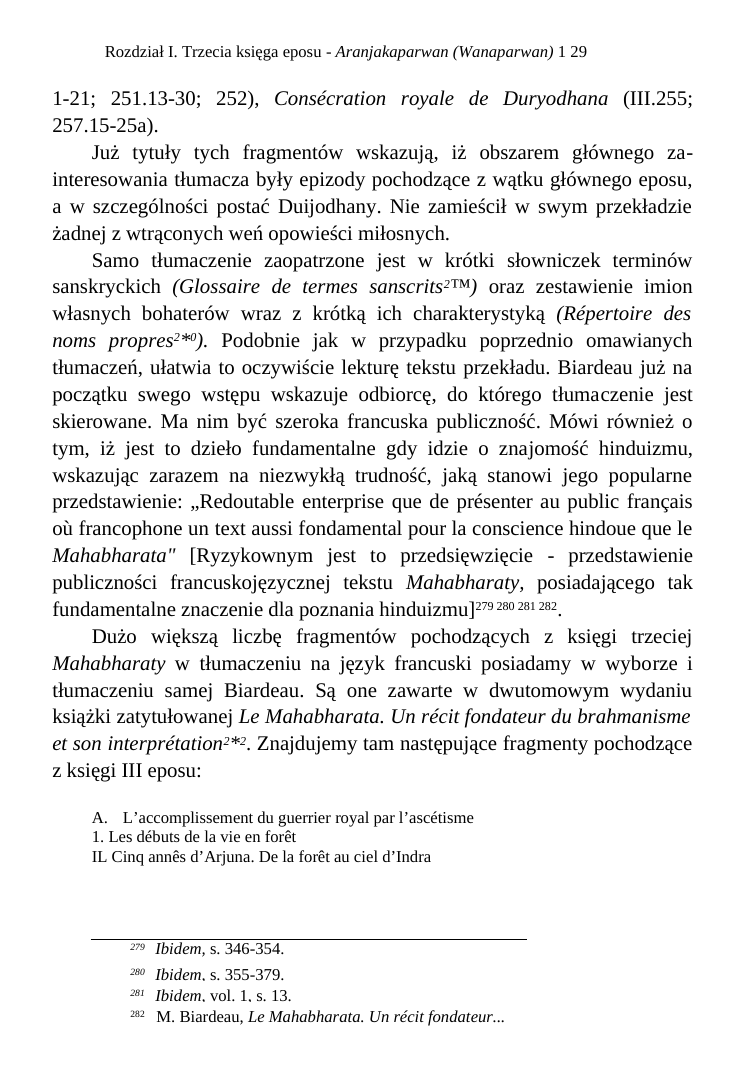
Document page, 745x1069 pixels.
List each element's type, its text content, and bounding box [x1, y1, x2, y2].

list L’accomplissement du guerrier royal par l’ascétisme [52, 808, 693, 827]
text IL Cinq annês d’Arjuna. De la forêt au ciel d’Indra [52, 846, 693, 866]
text 1. Les débuts de la vie en forêt [52, 827, 693, 846]
text 1-21; 251.13-30; 252), Consécration royale de Duryodhana (III.255; 257.15-25a). [52, 86, 693, 137]
text Dużo większą liczbę fragmentów pochodzących z księgi trzeciej Mahabharaty w tłumaczeniu na język francuski posiadamy w wybo­rze i tłumaczeniu samej Biardeau. Są one zawarte w dwutomowym wydaniu książki zatytułowanej Le Mahabharata. Un récit fondateur du brahmanisme et son interprétation2*2. Znajdujemy tam następujące fragmenty pochodzące z księgi III eposu: [52, 624, 693, 782]
text 282 M. Biardeau, Le Mahabharata. Un récit fondateur... [91, 1007, 527, 1026]
text 279 Ibidem, s. 346-354. [91, 940, 527, 958]
text 280 Ibidem, s. 355-379. [91, 964, 527, 981]
text Już tytuły tych fragmentów wskazują, iż obszarem głównego za­interesowania tłumacza były epizody pochodzące z wątku głównego eposu, a w szczególności postać Duijodhany. Nie zamieścił w swym przekładzie żadnej z wtrąconych weń opowieści miłosnych. [52, 140, 693, 245]
text 281 Ibidem, vol. 1, s. 13. [91, 986, 527, 1002]
text Rozdział I. Trzecia księga eposu - Aranjakaparwan (Wanaparwan) 1 29 [104, 41, 689, 61]
text Samo tłumaczenie zaopatrzone jest w krótki słowniczek terminów sanskryckich (Glossaire de termes sanscrits2™) oraz zestawienie imion własnych bohaterów wraz z krótką ich charakterystyką (Répertoire des noms propres2*0). Podobnie jak w przypadku poprzednio omawianych tłumaczeń, ułatwia to oczywiście lekturę tekstu przekładu. Biardeau już na początku swego wstępu wskazuje odbiorcę, do którego tłuma­czenie jest skierowane. Ma nim być szeroka francuska publiczność. Mówi również o tym, iż jest to dzieło fundamentalne gdy idzie o zna­jomość hinduizmu, wskazując zarazem na niezwykłą trudność, jaką stanowi jego popularne przedstawienie: „Redoutable enterprise que de présenter au public français où francophone un text aussi fondamental pour la conscience hindoue que le Mahabharata" [Ryzykownym jest to przedsięwzięcie - przedstawienie publiczności francuskojęzycznej tekstu Mahabharaty, posiadającego tak fundamentalne znaczenie dla poznania hinduizmu]279 280 281 282. [52, 248, 693, 621]
